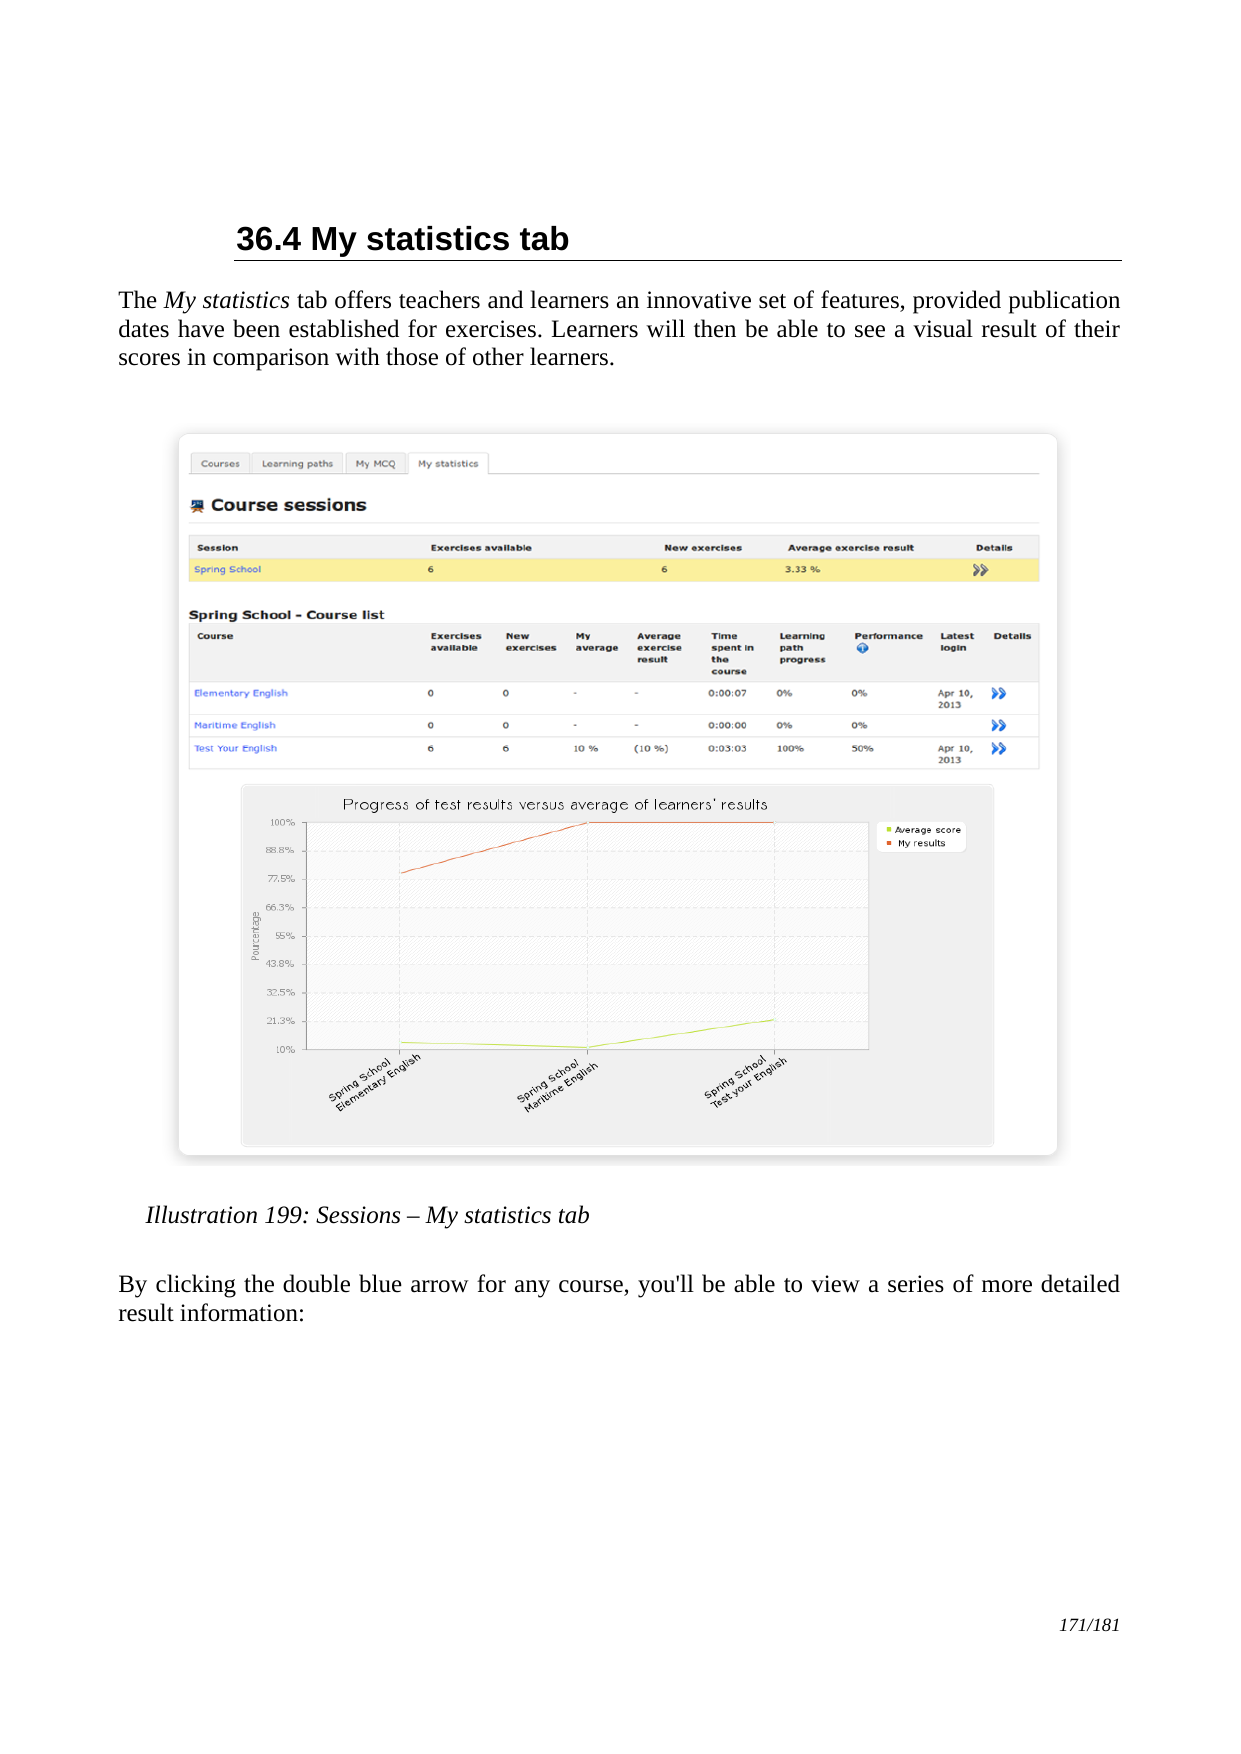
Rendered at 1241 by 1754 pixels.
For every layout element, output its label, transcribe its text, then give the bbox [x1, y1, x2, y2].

text By clicking the double blue arrow for any course, you'll be able to view a series of more detailed result information: [118, 1269, 1122, 1326]
text The My statistics tab offers teachers and learners an innovative set of features, provided publication dates have been established for exercises. Learners will then be able to see a visual result of their scores in comparison with those of other learners. [118, 285, 1122, 371]
text Illustration 199: Sessions – My statistics tab [145, 1200, 1095, 1229]
picture [162, 423, 1071, 1166]
subtitle My statistics tab [234, 219, 1122, 260]
